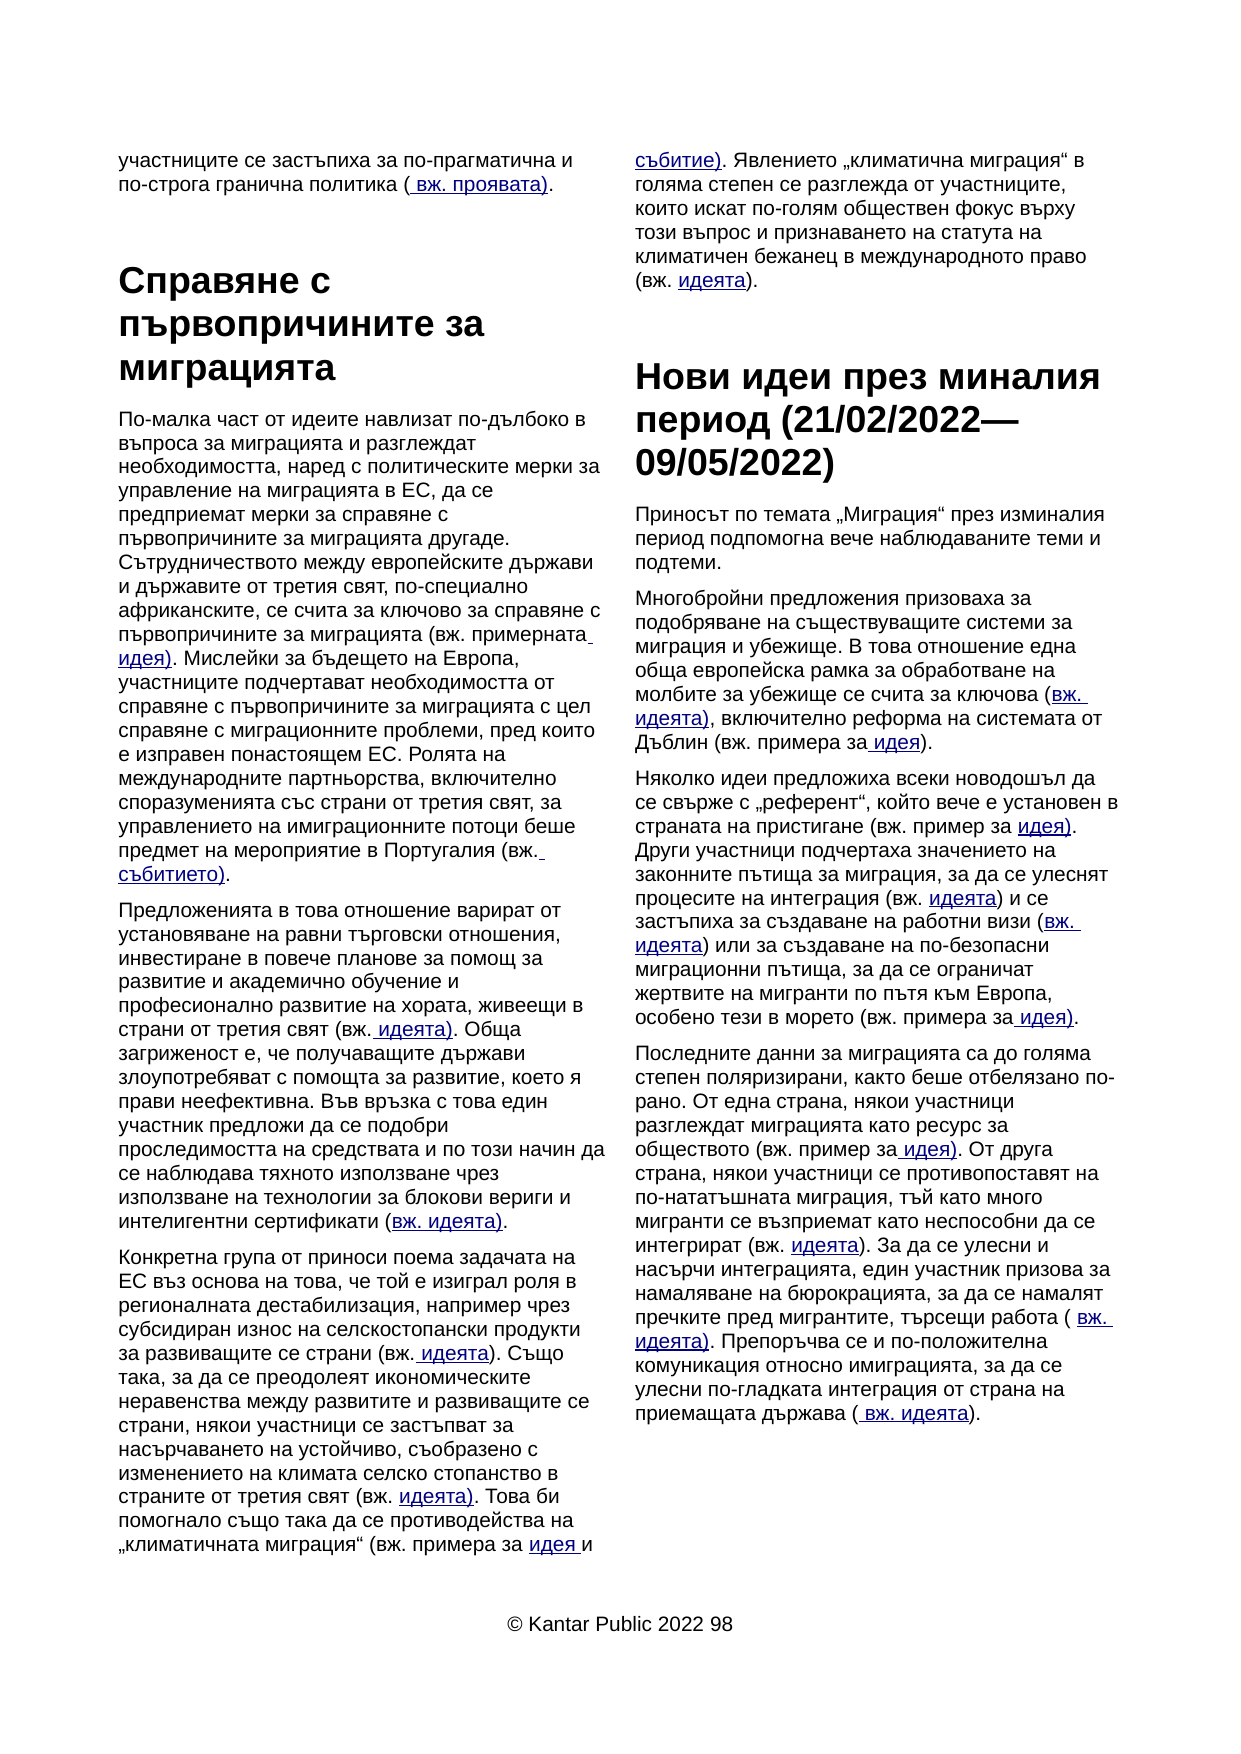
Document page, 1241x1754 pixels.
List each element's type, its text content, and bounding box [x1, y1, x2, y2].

text По-малка част от идеите навлизат по-дълбоко в въпроса за миграцията и разглеждат необходимостта, наред с политическите мерки за управление на миграцията в ЕС, да се предприемат мерки за справяне с първопричините за миграцията другаде. Сътрудничеството между европейските държави и държавите от третия свят, по-специално африканските, се счита за ключово за справяне с първопричините за миграцията (вж. примерната идея). Мислейки за бъдещето на Европа, участниците подчертават необходимостта от справяне с първопричините за миграцията с цел справяне с миграционните проблеми, пред които е изправен понастоящем ЕС. Ролята на международните партньорства, включително споразуменията със страни от третия свят, за управлението на имиграционните потоци беше предмет на мероприятие в Португалия (вж. събитието). [118, 406, 605, 886]
text Конкретна група от приноси поема задачата на ЕС въз основа на това, че той е изиграл роля в регионалната дестабилизация, например чрез субсидиран износ на селскостопански продукти за развиващите се страни (вж. идеята). Също така, за да се преодолеят икономическите неравенства между развитите и развиващите се страни, някои участници се застъпват за насърчаването на устойчиво, съобразено с изменението на климата селско стопанство в страните от третия свят (вж. идеята). Това би помогнало също така да се противодейства на „климатичната миграция“ (вж. примера за идея и [118, 1245, 605, 1556]
text Предложенията в това отношение варират от установяване на равни търговски отношения, инвестиране в повече планове за помощ за развитие и академично обучение и професионално развитие на хората, живеещи в страни от третия свят (вж. идеята). Обща загриженост е, че получаващите държави злоупотребяват с помощта за развитие, което я прави неефективна. Във връзка с това един участник предложи да се подобри проследимостта на средствата и по този начин да се наблюдава тяхното използване чрез използване на технологии за блокови вериги и интелигентни сертификати (вж. идеята). [118, 897, 605, 1233]
text Последните данни за миграцията са до голяма степен поляризирани, както беше отбелязано по-рано. От една страна, някои участници разглеждат миграцията като ресурс за обществото (вж. пример за идея). От друга страна, някои участници се противопоставят на по-нататъшната миграция, тъй като много мигранти се възприемат като неспособни да се интегрират (вж. идеята). За да се улесни и насърчи интеграцията, един участник призова за намаляване на бюрокрацията, за да се намалят пречките пред мигрантите, търсещи работа ( вж. идеята). Препоръчва се и по-положителна комуникация относно имиграцията, за да се улесни по-гладката интеграция от страна на приемащата държава ( вж. идеята). [635, 1041, 1122, 1424]
text Приносът по темата „Миграция“ през изминалия период подпомогна вече наблюдаваните теми и подтеми. [635, 502, 1122, 574]
text събитие). Явлението „климатична миграция“ в голяма степен се разглежда от участниците, които искат по-голям обществен фокус върху този въпрос и признаването на статута на климатичен бежанец в международното право (вж. идеята). [635, 148, 1122, 292]
subtitle Нови идеи през миналия период (21/02/2022—09/05/2022) [635, 354, 1122, 484]
text Многобройни предложения призоваха за подобряване на съществуващите системи за миграция и убежище. В това отношение една обща европейска рамка за обработване на молбите за убежище се счита за ключова (вж. идеята), включително реформа на системата от Дъблин (вж. примера за идея). [635, 586, 1122, 754]
text Няколко идеи предложиха всеки новодошъл да се свърже с „референт“, който вече е установен в страната на пристигане (вж. пример за идея). Други участници подчертаха значението на законните пътища за миграция, за да се улеснят процесите на интеграция (вж. идеята) и се застъпиха за създаване на работни визи (вж. идеята) или за създаване на по-безопасни миграционни пътища, за да се ограничат жертвите на мигранти по пътя към Европа, особено тези в морето (вж. примера за идея). [635, 766, 1122, 1029]
text участниците се застъпиха за по-прагматична и по-строга гранична политика ( вж. проявата). [118, 148, 605, 196]
subtitle Справяне с първопричините за миграцията [118, 258, 605, 388]
